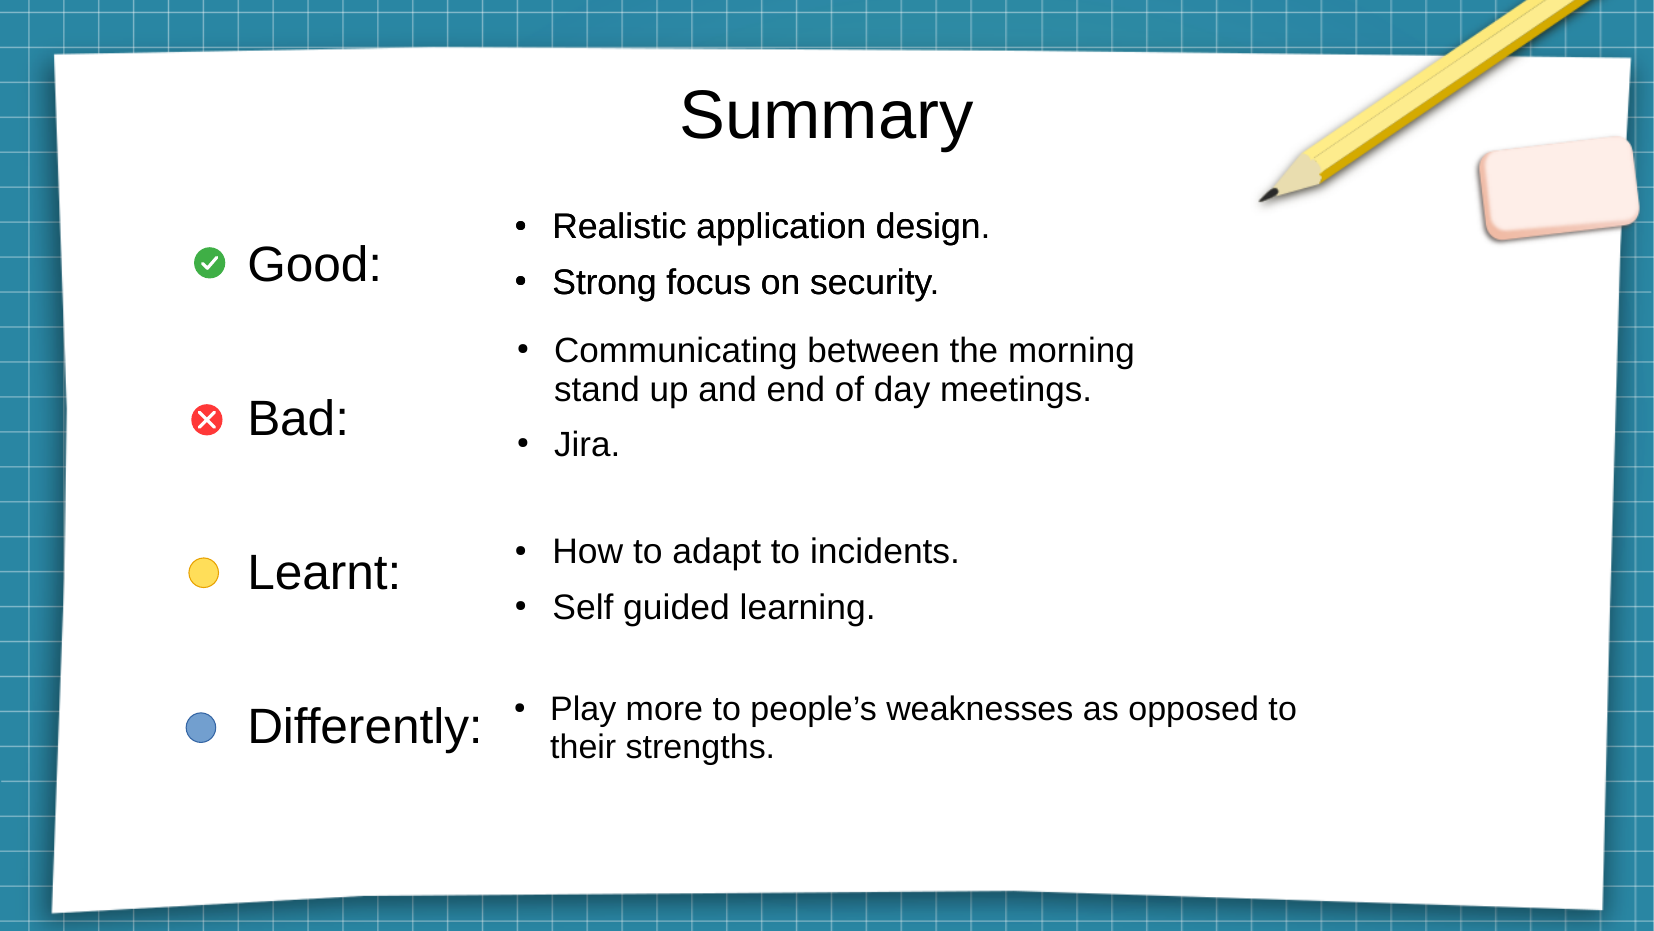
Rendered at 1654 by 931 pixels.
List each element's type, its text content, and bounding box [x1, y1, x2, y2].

text_box [186, 712, 216, 743]
list How to adapt to incidents. Self guided learning. [501, 531, 1134, 628]
text_box [188, 557, 219, 588]
title Summary [82, 37, 1571, 193]
picture [0, 0, 1654, 931]
list Communicating between the morning stand up and end of day meetings. Jira. [504, 330, 1220, 466]
text_box [194, 248, 225, 278]
text_box [1134, 206, 1506, 278]
list Realistic application design. Strong focus on security. [502, 206, 1134, 304]
list Good: Bad: Learnt: Differently: [177, 236, 502, 758]
text_box [192, 405, 222, 435]
list Play more to people’s weaknesses as opposed to their strengths. [501, 689, 1335, 768]
